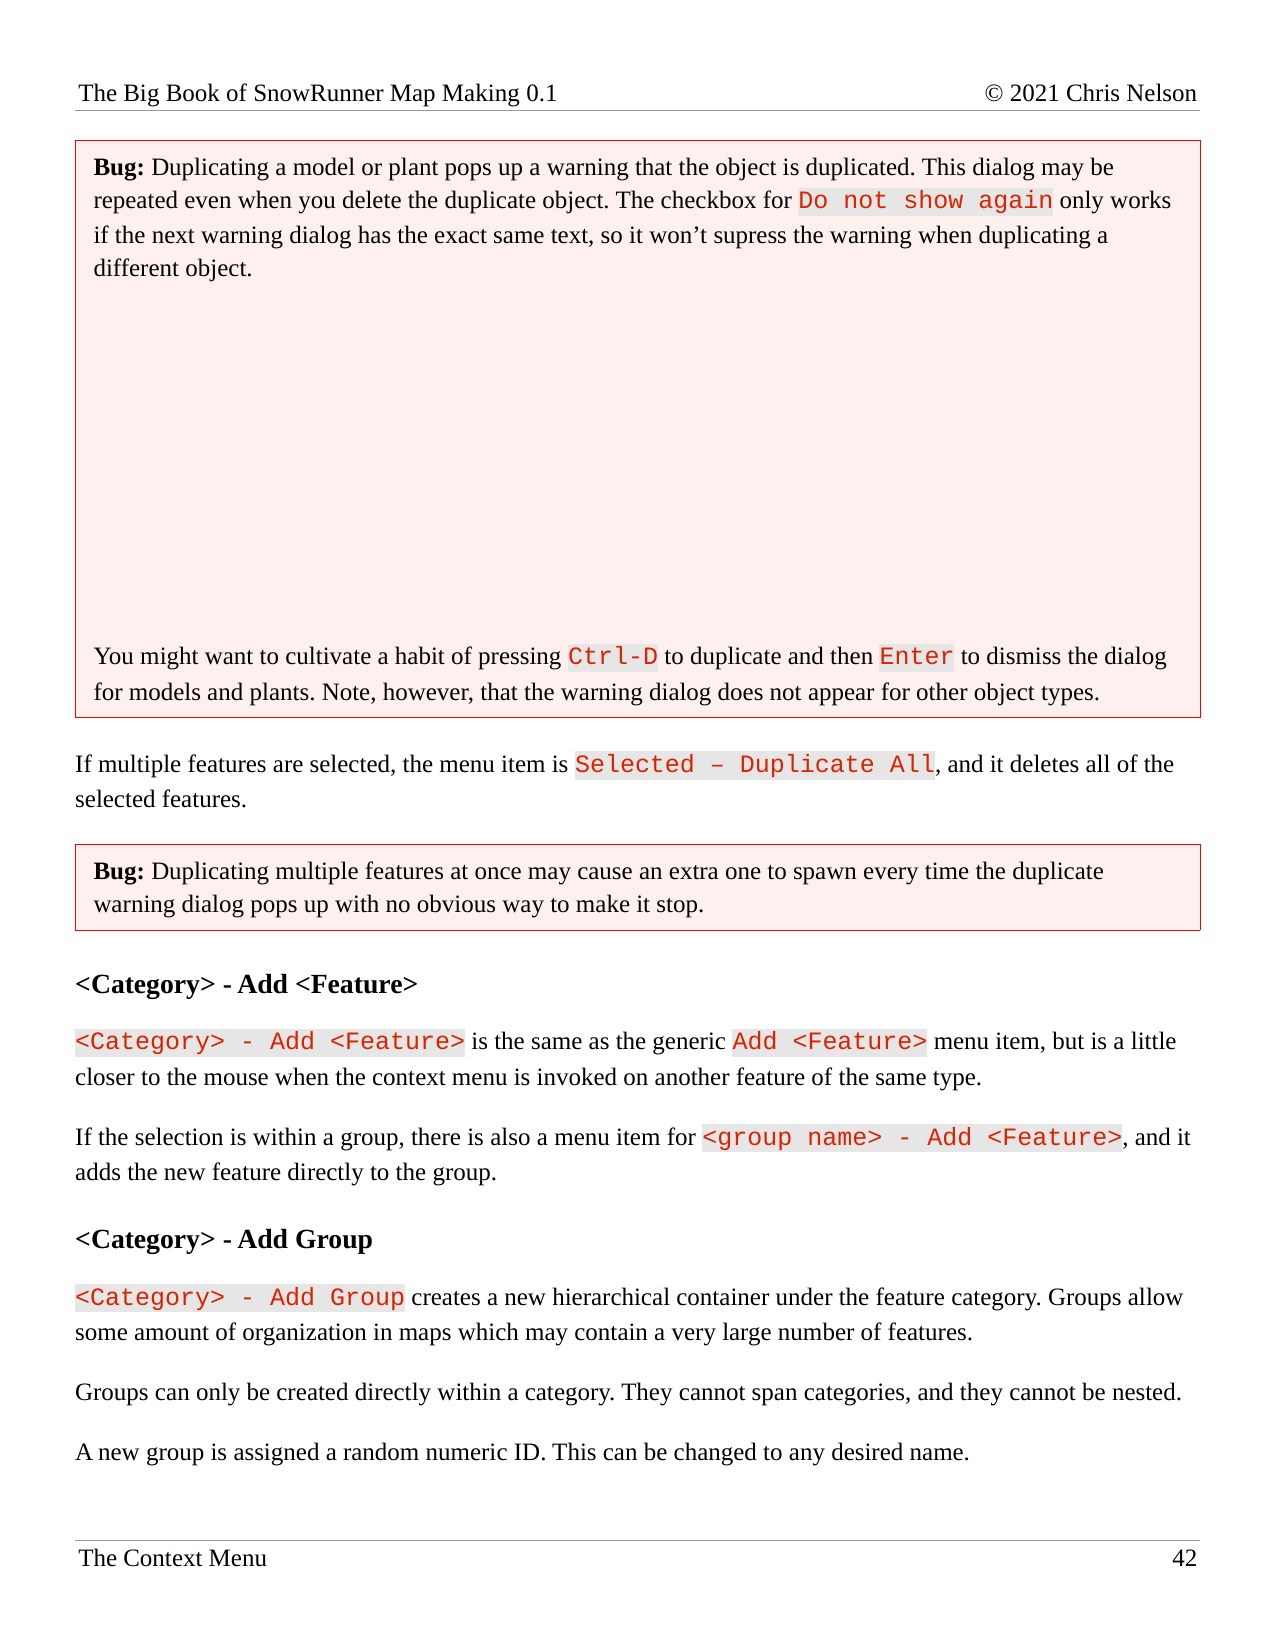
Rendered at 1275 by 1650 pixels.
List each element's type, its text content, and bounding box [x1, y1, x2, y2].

subtitle <Category> - Add Group [75, 1223, 1200, 1254]
subtitle <Category> - Add <Feature> [75, 968, 1200, 999]
text If the selection is within a group, there is also a menu item for <group name> - Add <Feature>, and it adds the new feature directly to the group. [75, 1122, 1200, 1185]
text Groups can only be created directly within a category. They cannot span categories, and they cannot be nested. [75, 1377, 1200, 1405]
text If multiple features are selected, the menu item is Selected – Duplicate All, and it deletes all of the selected features. [75, 749, 1200, 813]
text <Category> - Add <Feature> is the same as the generic Add <Feature> menu item, but is a little closer to the mouse when the context menu is invoked on another feature of the same type. [75, 1026, 1200, 1090]
list Duplicating multiple features at once may cause an extra one to spawn every time the duplicate warning dialog pops up with no obvious way to make it stop. [76, 845, 1200, 930]
text <Category> - Add Group creates a new hierarchical container under the feature category. Groups allow some amount of organization in maps which may contain a very large number of features. [75, 1282, 1200, 1345]
list Duplicating a model or plant pops up a warning that the object is duplicated. This dialog may be repeated even when you delete the duplicate object. The checkbox for Do not show again only works if the next warning dialog has the exact same text, so it won’t supress the warning when duplicating a different object. [76, 141, 1200, 282]
text A new group is assigned a random numeric ID. This can be changed to any desired name. [75, 1437, 1200, 1465]
text You might want to cultivate a habit of pressing Ctrl-D to duplicate and then Enter to dismiss the dialog for models and plants. Note, however, that the warning dialog does not appear for other object types. [76, 629, 1200, 717]
